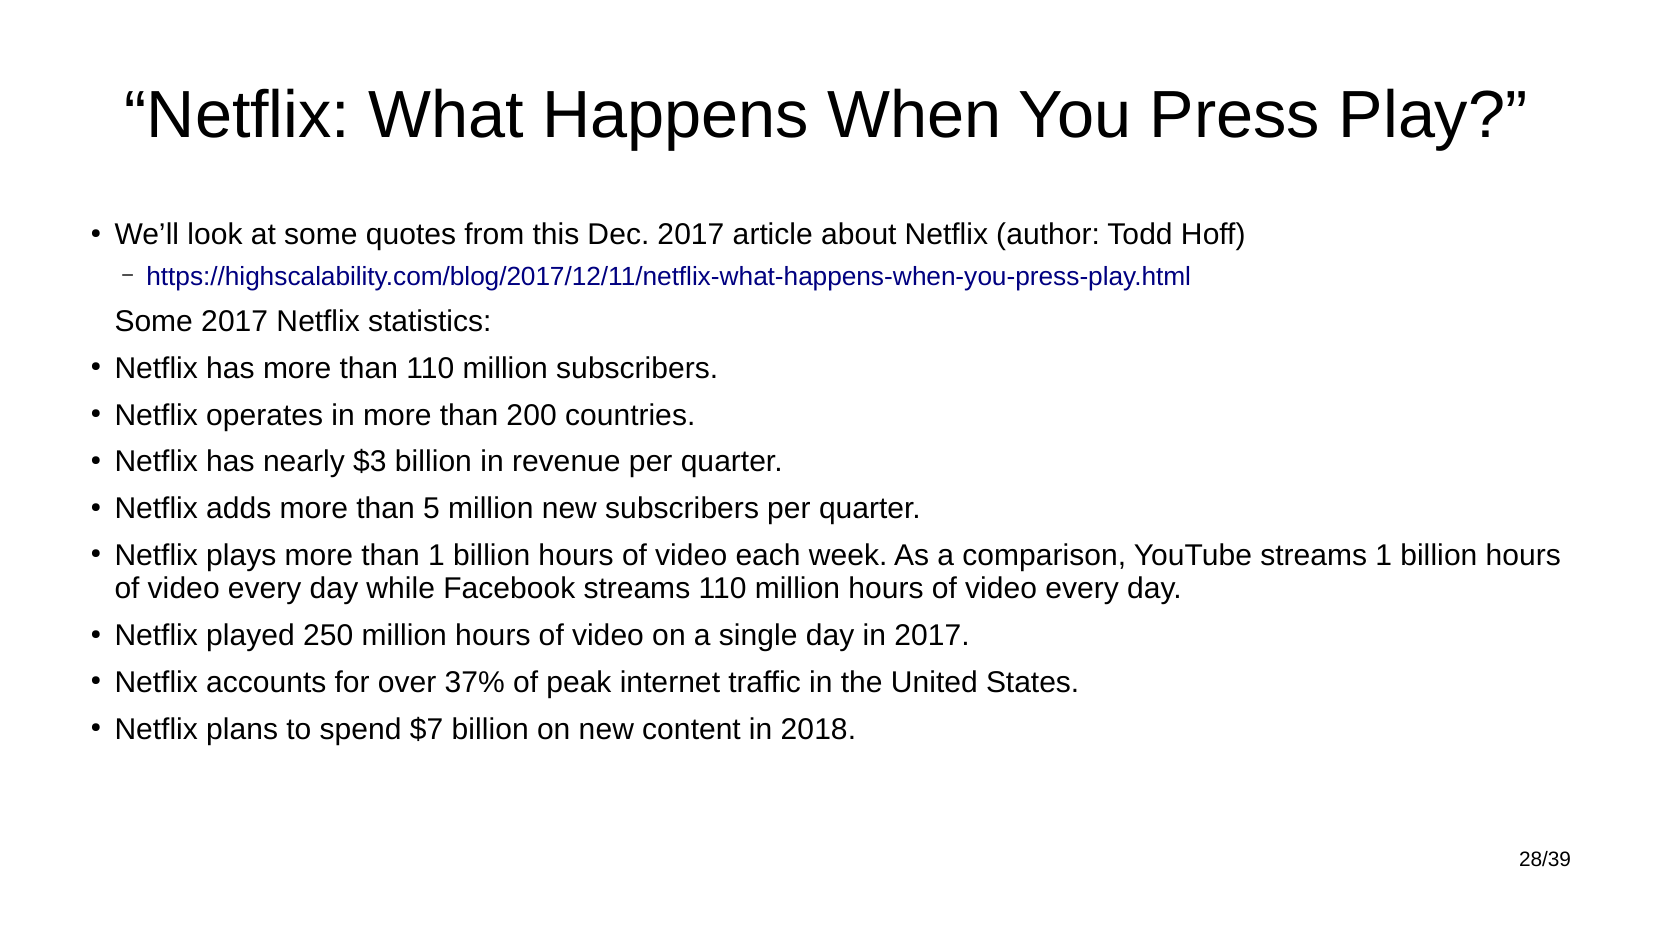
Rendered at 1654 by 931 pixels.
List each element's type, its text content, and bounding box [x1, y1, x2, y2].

list We’ll look at some quotes from this Dec. 2017 article about Netflix (author: Todd Hoff) https://highscalability.com/blog/2017/12/11/netflix-what-happens-when-you-press-play.html Some 2017 Netflix statistics: Netflix has more than 110 million subscribers. Netflix operates in more than 200 countries. Netflix has nearly $3 billion in revenue per quarter. Netflix adds more than 5 million new subscribers per quarter. Netflix plays more than 1 billion hours of video each week. As a comparison, YouTube streams 1 billion hours of video every day while Facebook streams 110 million hours of video every day. Netflix played 250 million hours of video on a single day in 2017. Netflix accounts for over 37% of peak internet traffic in the United States. Netflix plans to spend $7 billion on new content in 2018. [82, 217, 1571, 758]
title “Netflix: What Happens When You Press Play?” [82, 37, 1571, 193]
